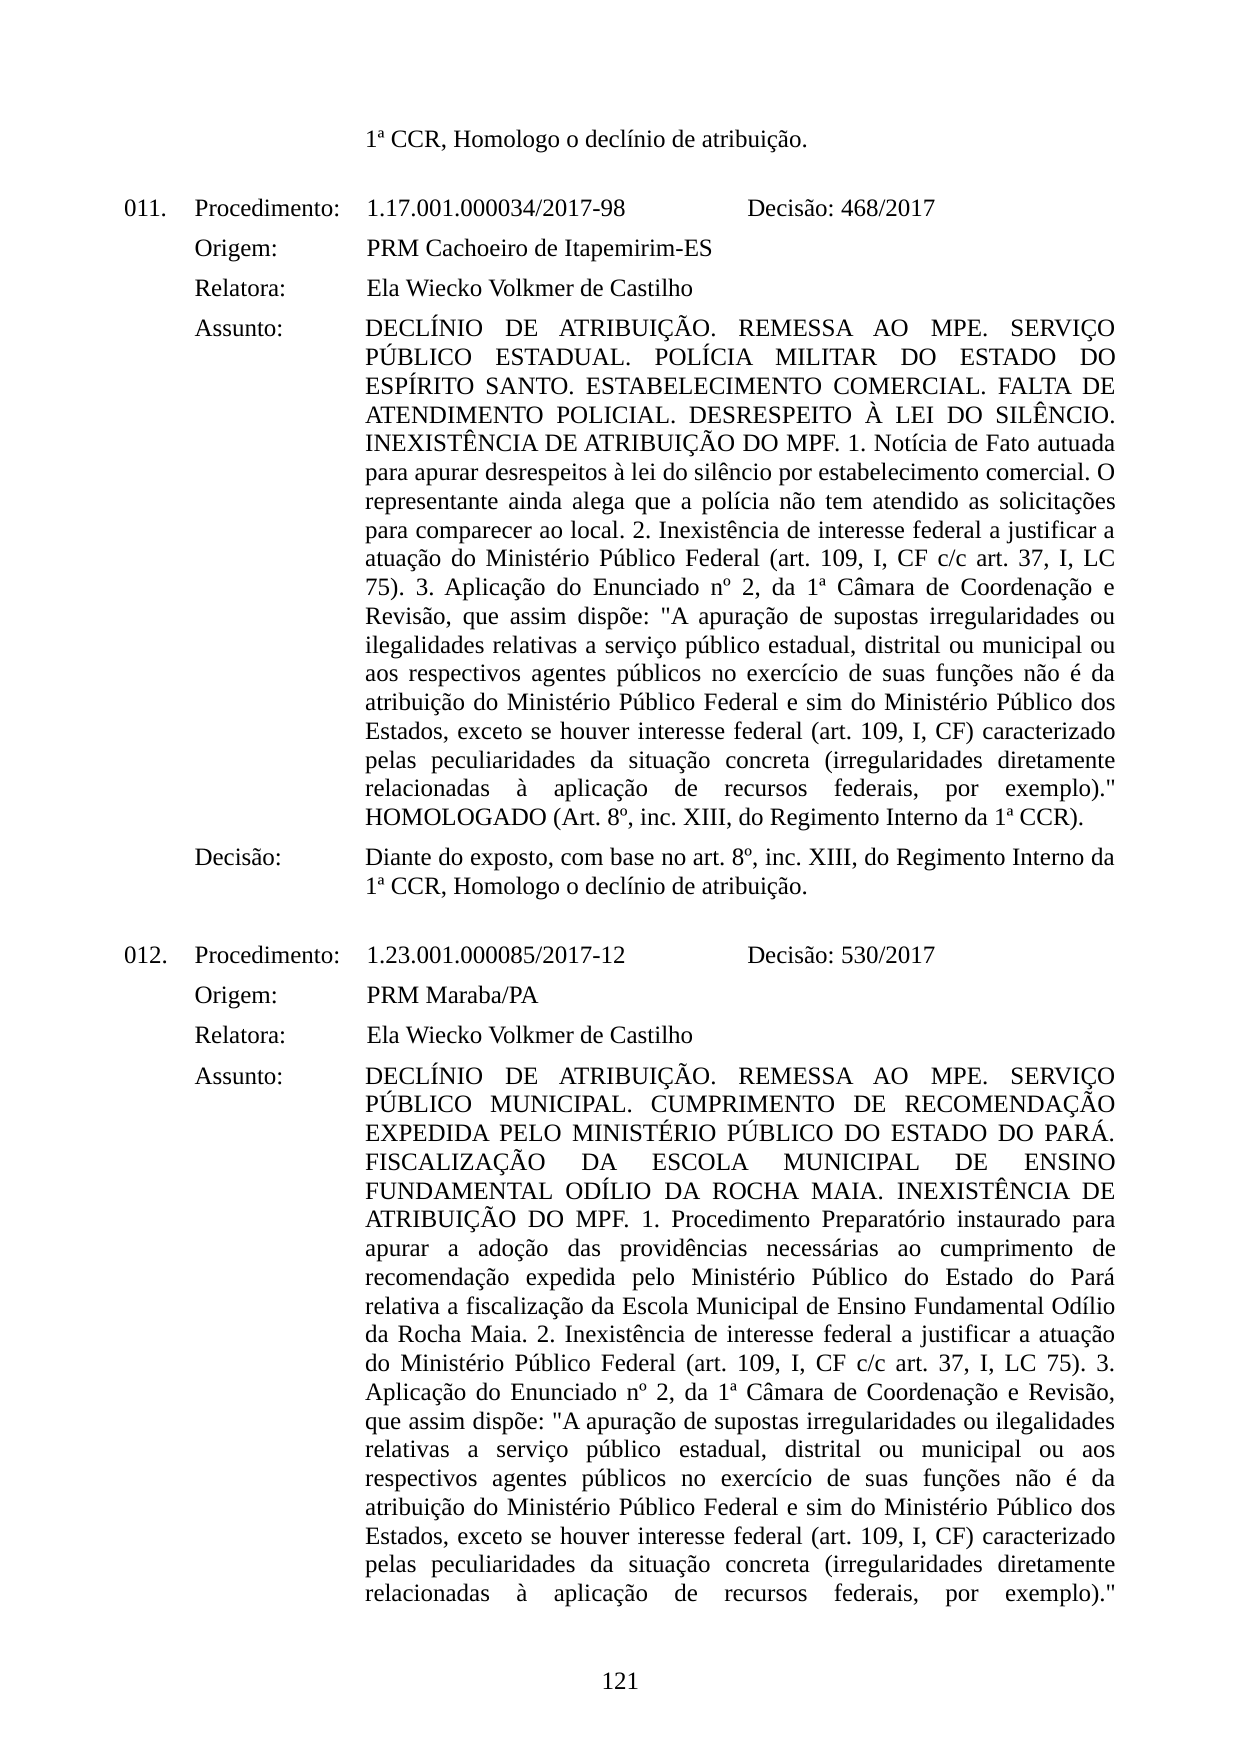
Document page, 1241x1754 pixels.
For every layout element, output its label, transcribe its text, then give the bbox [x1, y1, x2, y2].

table_cell Origem: [189, 227, 361, 267]
table_cell Origem: [189, 975, 361, 1015]
table_cell Ela Wiecko Volkmer de Castilho [361, 1015, 1122, 1055]
table_header 011. [118, 187, 189, 227]
table_cell [118, 227, 189, 267]
table_cell [118, 1055, 189, 1613]
table_cell Relatora: [189, 268, 361, 308]
table_cell PRM Maraba/PA [361, 975, 1122, 1015]
table_header 1.17.001.000034/2017-98 [361, 187, 741, 227]
table_header 1.23.001.000085/2017-12 [361, 934, 741, 974]
table_cell Ela Wiecko Volkmer de Castilho [361, 268, 1122, 308]
table_header Decisão: 530/2017 [741, 934, 1122, 974]
table_cell [118, 1015, 189, 1055]
table_header Decisão: [189, 837, 361, 906]
table_header [118, 837, 189, 906]
table_cell [118, 268, 189, 308]
table_cell Assunto: [189, 1055, 361, 1613]
table_header 1ª CCR, Homologo o declínio de atribuição. [361, 118, 1122, 158]
table_header Procedimento: [189, 187, 361, 227]
table_cell DECLÍNIO DE ATRIBUIÇÃO. REMESSA AO MPE. SERVIÇO PÚBLICO MUNICIPAL. CUMPRIMENTO DE RECOMENDAÇÃO EXPEDIDA PELO MINISTÉRIO PÚBLICO DO ESTADO DO PARÁ. FISCALIZAÇÃO DA ESCOLA MUNICIPAL DE ENSINO FUNDAMENTAL ODÍLIO DA ROCHA MAIA. INEXISTÊNCIA DE ATRIBUIÇÃO DO MPF. 1. Procedimento Preparatório instaurado para apurar a adoção das providências necessárias ao cumprimento de recomendação expedida pelo Ministério Público do Estado do Pará relativa a fiscalização da Escola Municipal de Ensino Fundamental Odílio da Rocha Maia. 2. Inexistência de interesse federal a justificar a atuação do Ministério Público Federal (art. 109, I, CF c/c art. 37, I, LC 75). 3. Aplicação do Enunciado nº 2, da 1ª Câmara de Coordenação e Revisão, que assim dispõe: "A apuração de supostas irregularidades ou ilegalidades relativas a serviço público estadual, distrital ou municipal ou aos respectivos agentes públicos no exercício de suas funções não é da atribuição do Ministério Público Federal e sim do Ministério Público dos Estados, exceto se houver interesse federal (art. 109, I, CF) caracterizado pelas peculiaridades da situação concreta (irregularidades diretamente relacionadas à aplicação de recursos federais, por exemplo)." [361, 1055, 1122, 1613]
table_cell Relatora: [189, 1015, 361, 1055]
table_header Decisão: 468/2017 [741, 187, 1122, 227]
table_cell [118, 308, 189, 837]
table_cell [118, 975, 189, 1015]
table_header Diante do exposto, com base no art. 8º, inc. XIII, do Regimento Interno da 1ª CCR, Homologo o declínio de atribuição. [361, 837, 1122, 906]
table_header [189, 118, 361, 158]
table_header Procedimento: [189, 934, 361, 974]
table_cell PRM Cachoeiro de Itapemirim-ES [361, 227, 1122, 267]
table_cell Assunto: [189, 308, 361, 837]
table_header [118, 118, 189, 158]
table_header 012. [118, 934, 189, 974]
table_cell DECLÍNIO DE ATRIBUIÇÃO. REMESSA AO MPE. SERVIÇO PÚBLICO ESTADUAL. POLÍCIA MILITAR DO ESTADO DO ESPÍRITO SANTO. ESTABELECIMENTO COMERCIAL. FALTA DE ATENDIMENTO POLICIAL. DESRESPEITO À LEI DO SILÊNCIO. INEXISTÊNCIA DE ATRIBUIÇÃO DO MPF. 1. Notícia de Fato autuada para apurar desrespeitos à lei do silêncio por estabelecimento comercial. O representante ainda alega que a polícia não tem atendido as solicitações para comparecer ao local. 2. Inexistência de interesse federal a justificar a atuação do Ministério Público Federal (art. 109, I, CF c/c art. 37, I, LC 75). 3. Aplicação do Enunciado nº 2, da 1ª Câmara de Coordenação e Revisão, que assim dispõe: "A apuração de supostas irregularidades ou ilegalidades relativas a serviço público estadual, distrital ou municipal ou aos respectivos agentes públicos no exercício de suas funções não é da atribuição do Ministério Público Federal e sim do Ministério Público dos Estados, exceto se houver interesse federal (art. 109, I, CF) caracterizado pelas peculiaridades da situação concreta (irregularidades diretamente relacionadas à aplicação de recursos federais, por exemplo)." HOMOLOGADO (Art. 8º, inc. XIII, do Regimento Interno da 1ª CCR). [361, 308, 1122, 837]
